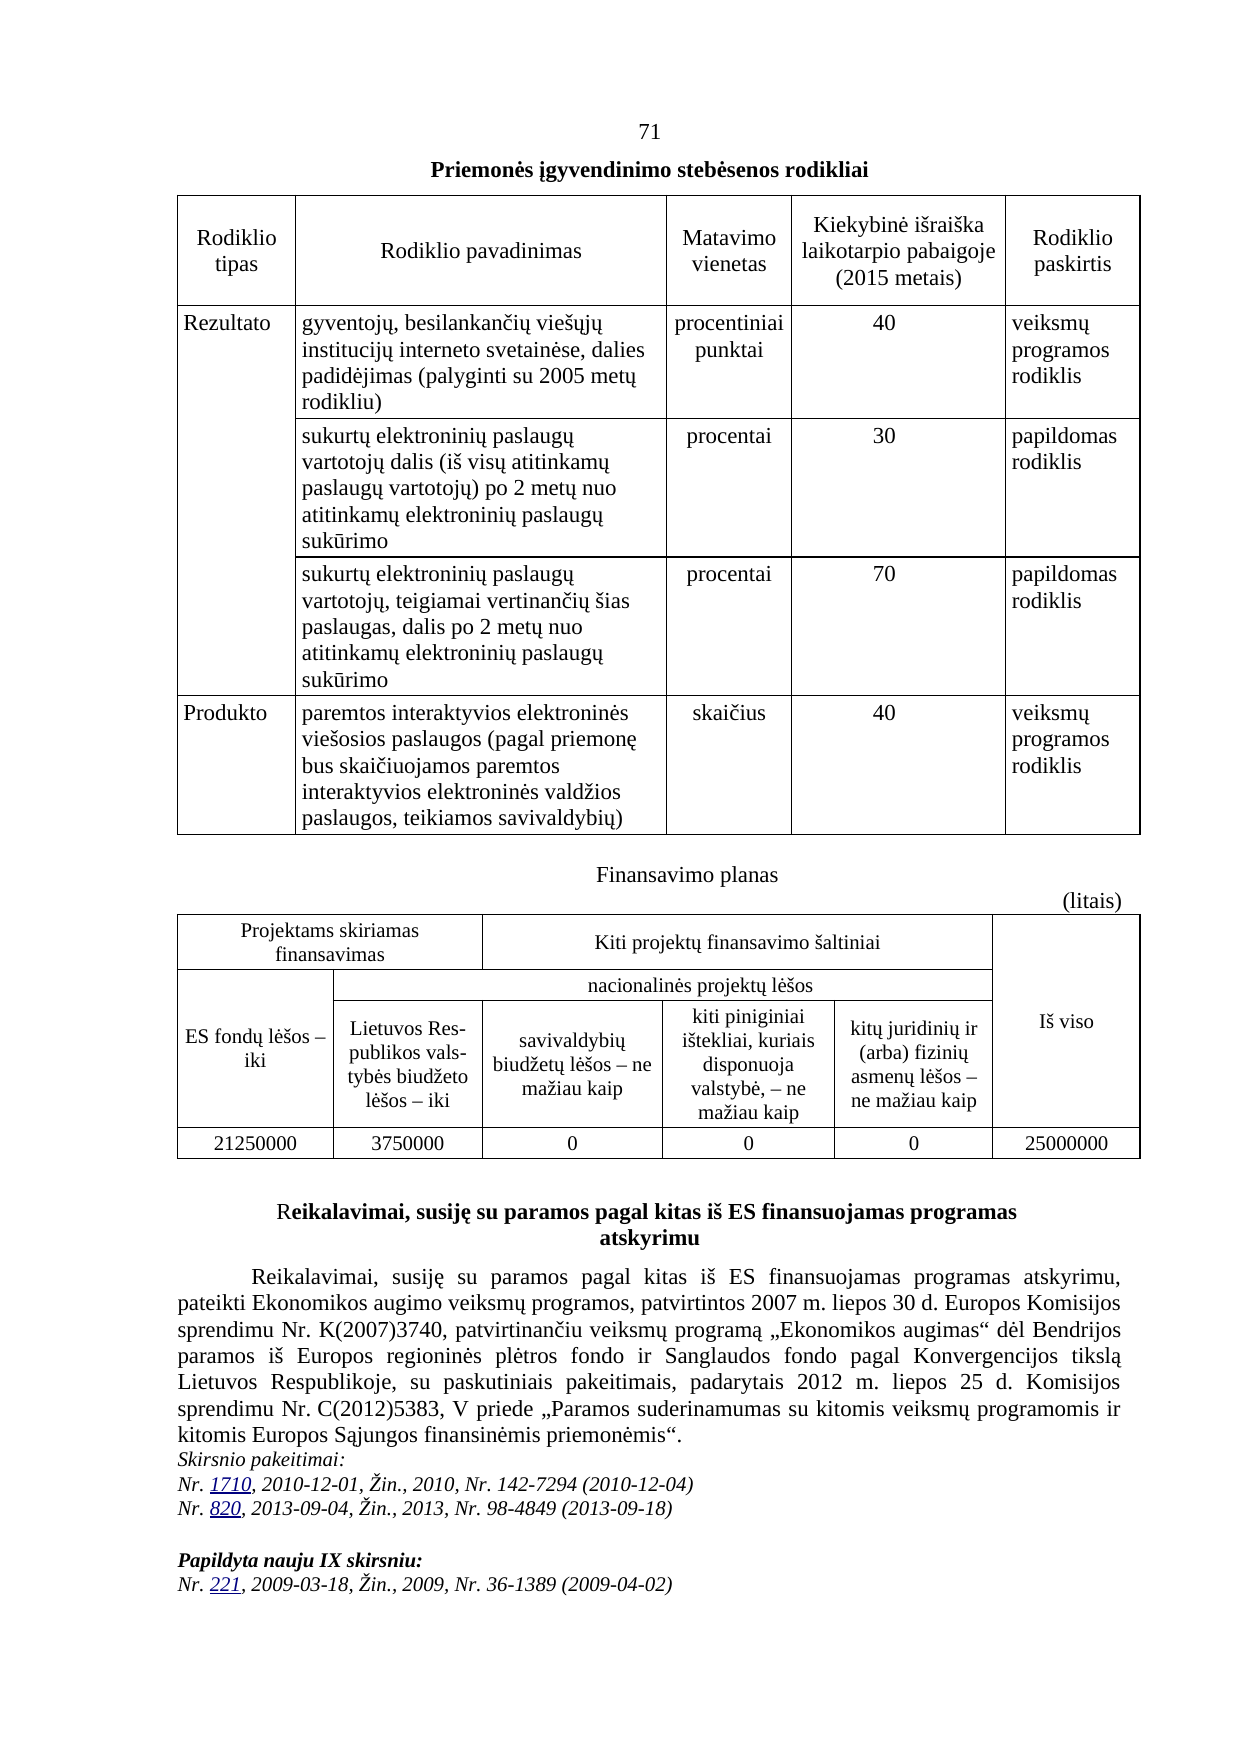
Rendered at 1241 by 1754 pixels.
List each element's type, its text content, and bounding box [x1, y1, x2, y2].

table_header Kiekybinė išraiška laikotarpio pabaigoje (2015 metais) [792, 196, 1005, 305]
table_cell nacionalinės projektų lėšos [334, 970, 992, 1000]
text Nr. 1710, 2010-12-01, Žin., 2010, Nr. 142-7294 (2010-12-04) [177, 1471, 1122, 1496]
table_cell paremtos interaktyvios elektroninės viešosios paslaugos (pagal priemonę bus skaičiuojamos paremtos interaktyvios elektroninės valdžios paslaugos, teikiamos savivaldybių) [296, 696, 666, 834]
table_cell procentiniai punktai [667, 306, 791, 418]
table_cell sukurtų elektroninių paslaugų vartotojų, teigiamai vertinančių šias paslaugas, dalis po 2 metų nuo atitinkamų elektroninių paslaugų sukūrimo [296, 558, 666, 695]
table_cell 0 [483, 1128, 662, 1158]
table_cell kitų juridinių ir (arba) fizinių asmenų lėšos – ne mažiau kaip [835, 1001, 992, 1127]
table_cell kiti piniginiai ištekliai, kuriais disponuoja valstybė, – ne mažiau kaip [663, 1001, 834, 1127]
table_cell 21250000 [178, 1128, 333, 1158]
table_cell 0 [663, 1128, 834, 1158]
text (litais) [177, 887, 1122, 914]
table_cell Produkto [178, 696, 295, 834]
table_cell 30 [792, 419, 1005, 556]
table_header Kiti projektų finansavimo šaltiniai [483, 915, 992, 969]
table_cell Rezultato [178, 306, 295, 695]
table_cell 40 [792, 306, 1005, 418]
table_cell 40 [792, 696, 1005, 834]
text Nr. 820, 2013-09-04, Žin., 2013, Nr. 98-4849 (2013-09-18) [177, 1496, 1122, 1519]
table_header Iš viso [993, 915, 1139, 1127]
table_cell procentai [667, 558, 791, 695]
text Nr. 221, 2009-03-18, Žin., 2009, Nr. 36-1389 (2009-04-02) [177, 1572, 1122, 1596]
table_cell Lietuvos Res­publikos vals­tybės biudžeto lėšos – iki [334, 1001, 482, 1127]
table_header Matavimo vienetas [667, 196, 791, 305]
table_cell procentai [667, 419, 791, 556]
table_cell ES fondų lėšos – iki [178, 970, 333, 1127]
text Papildyta nauju IX skirsniu: [177, 1548, 1122, 1572]
table_header Rodiklio pavadinimas [296, 196, 666, 305]
table_header Projektams skiriamas finansavimas [178, 915, 482, 969]
text Reikalavimai, susiję su paramos pagal kitas iš ES finansuojamas programas atskyrimu, pateikti Ekonomikos augimo veiksmų programos, patvirtintos 2007 m. liepos 30 d. Europos Komisijos sprendimu Nr. K(2007)3740, patvirtinančiu veiksmų programą „Ekonomikos augimas“ dėl Bendrijos paramos iš Europos regioninės plėtros fondo ir Sanglaudos fondo pagal Konvergencijos tikslą Lietuvos Respublikoje, su paskutiniais pakeitimais, padarytais 2012 m. liepos 25 d. Komisijos sprendimu Nr. C(2012)5383, V priede „Paramos suderinamumas su kitomis veiksmų programomis ir kitomis Europos Sąjungos finansinėmis priemonėmis“. [177, 1263, 1122, 1447]
table_cell sukurtų elektroninių paslaugų vartotojų dalis (iš visų atitinkamų paslaugų vartotojų) po 2 metų nuo atitinkamų elektroninių paslaugų sukūrimo [296, 419, 666, 556]
table_cell veiksmų programos rodiklis [1006, 696, 1139, 834]
text Reikalavimai, susiję su paramos pagal kitas iš ES finansuojamas programas atskyrimu [177, 1198, 1122, 1250]
table_cell papildomas rodiklis [1006, 419, 1139, 556]
table_cell 70 [792, 558, 1005, 695]
table_cell skaičius [667, 696, 791, 834]
table_cell veiksmų programos rodiklis [1006, 306, 1139, 418]
table_cell 0 [835, 1128, 992, 1158]
table_cell gyventojų, besilankančių viešųjų institucijų interneto svetainėse, dalies padidėjimas (palyginti su 2005 metų rodikliu) [296, 306, 666, 418]
table_cell 3750000 [334, 1128, 482, 1158]
table_cell papildomas rodiklis [1006, 558, 1139, 695]
text Skirsnio pakeitimai: [177, 1447, 1122, 1471]
text Priemonės įgyvendinimo stebėsenos rodikliai [177, 156, 1122, 182]
text Finansavimo planas [177, 861, 1122, 887]
table_header Rodiklio tipas [178, 196, 295, 305]
table_header Rodiklio paskirtis [1006, 196, 1139, 305]
table_cell savivaldybių biudžetų lėšos – ne mažiau kaip [483, 1001, 662, 1127]
table_cell 25000000 [993, 1128, 1139, 1158]
